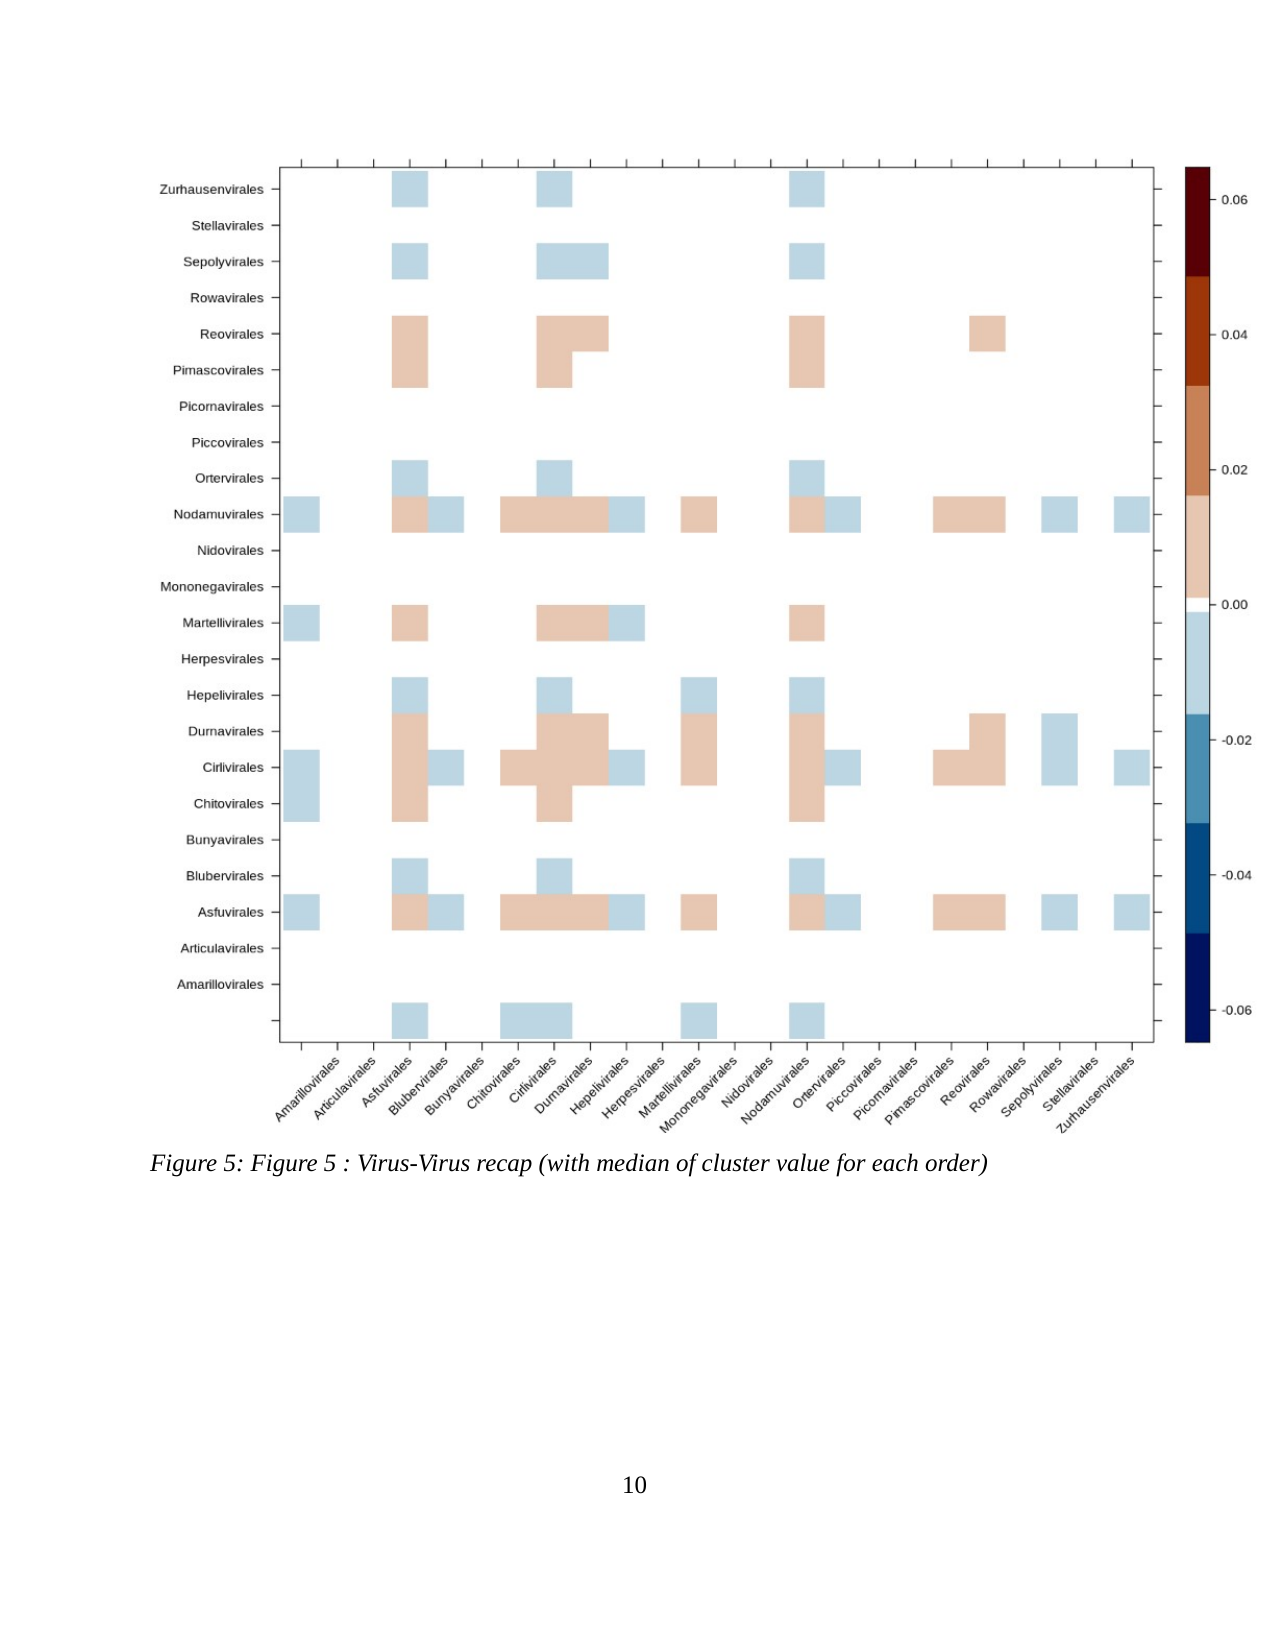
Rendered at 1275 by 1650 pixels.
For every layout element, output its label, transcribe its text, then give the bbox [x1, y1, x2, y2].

text Figure 5: Figure 5 : Virus-Virus recap (with median of cluster value for each order) [150, 1148, 1125, 1177]
picture [150, 150, 1257, 1136]
